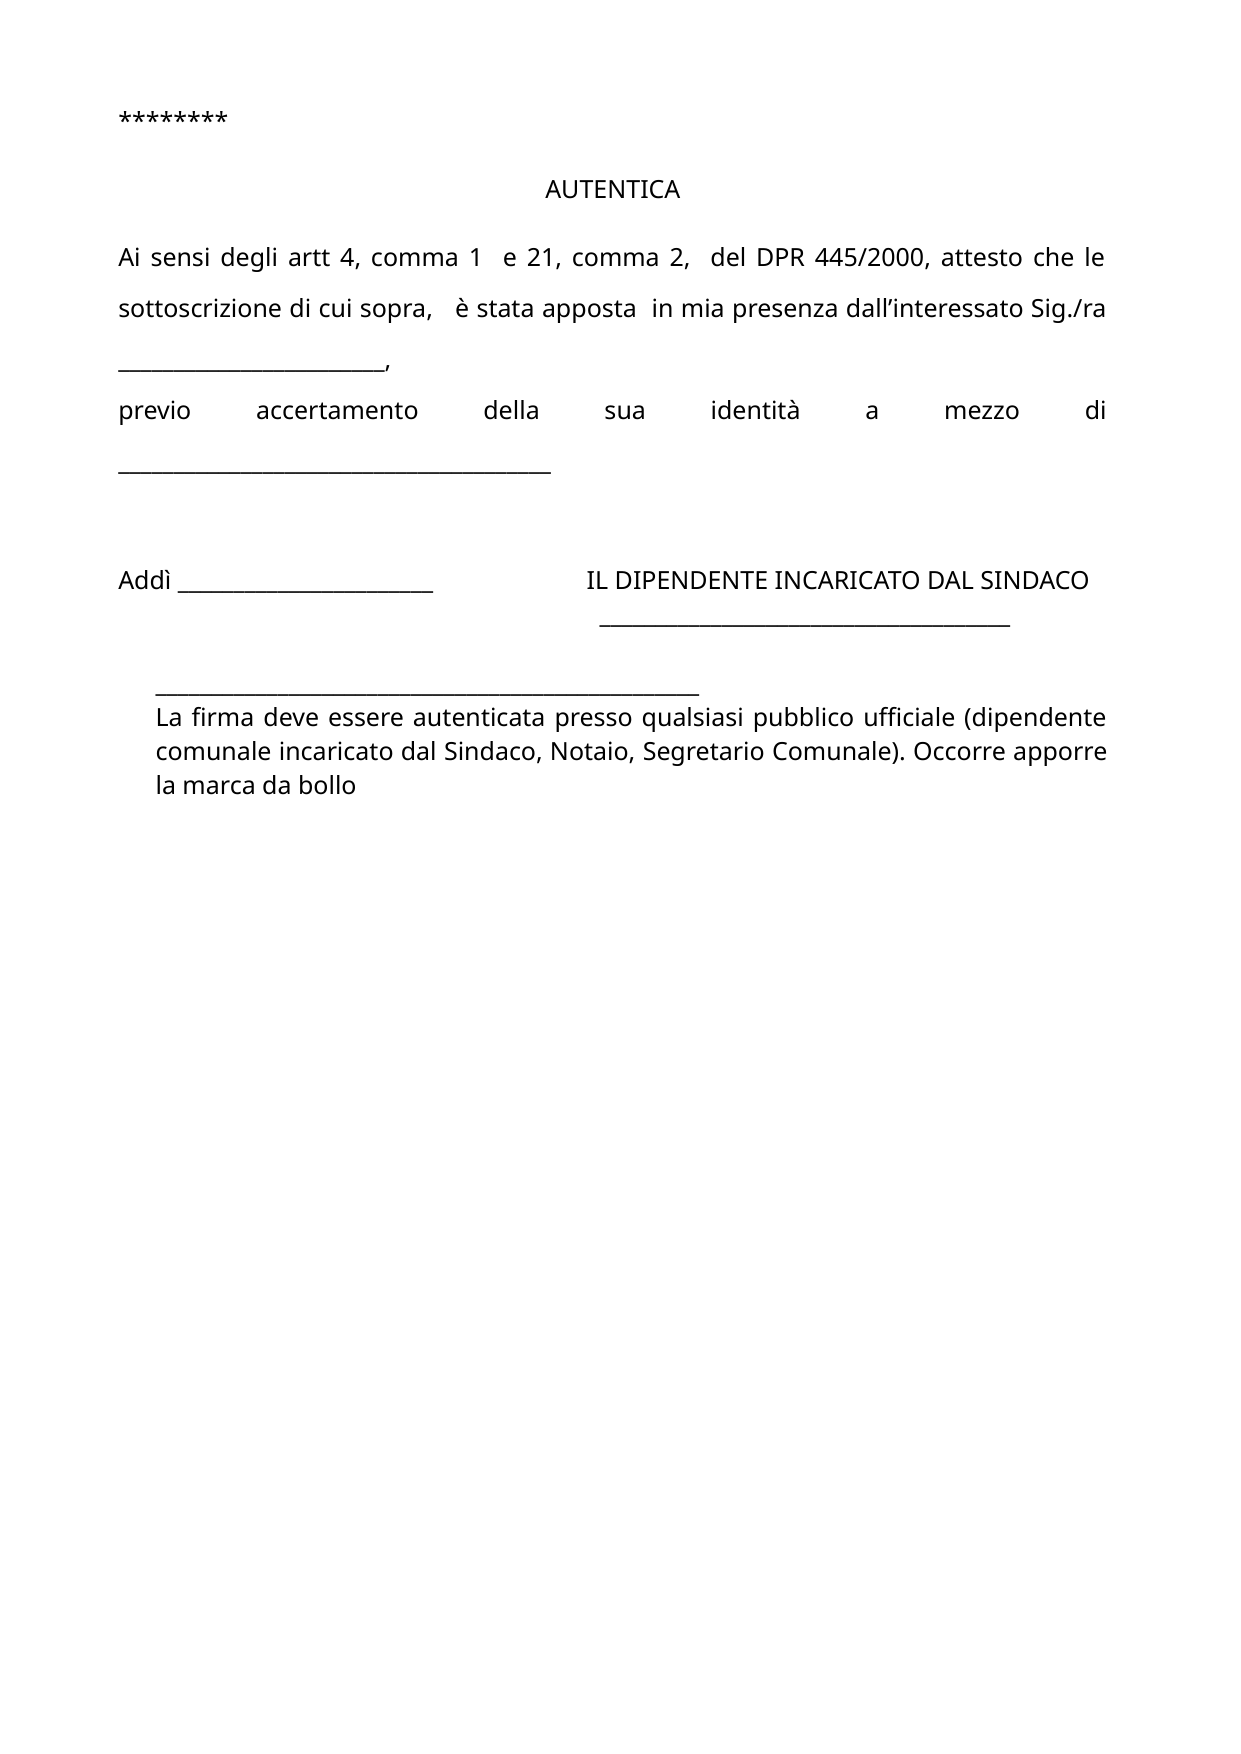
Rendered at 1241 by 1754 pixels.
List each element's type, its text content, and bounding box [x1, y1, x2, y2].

text AUTENTICA [118, 172, 1107, 206]
text La firma deve essere autenticata presso qualsiasi pubblico ufficiale (dipendente comunale incaricato dal Sindaco, Notaio, Segretario Comunale). Occorre apporre la marca da bollo [155, 699, 1108, 801]
text Ai sensi degli artt 4, comma 1 e 21, comma 2, del DPR 445/2000, attesto che le sottoscrizione di cui sopra, è stata apposta in mia presenza dall’interessato Sig./ra ________________________, [118, 240, 1107, 376]
text _____________________________________ [118, 597, 1107, 631]
text previo accertamento della sua identità a mezzo di _______________________________________ [118, 393, 1107, 478]
text Addì _______________________ IL DIPENDENTE INCARICATO DAL SINDACO [118, 563, 1107, 597]
text _________________________________________________ [155, 665, 1108, 699]
text ******** [118, 103, 1107, 137]
